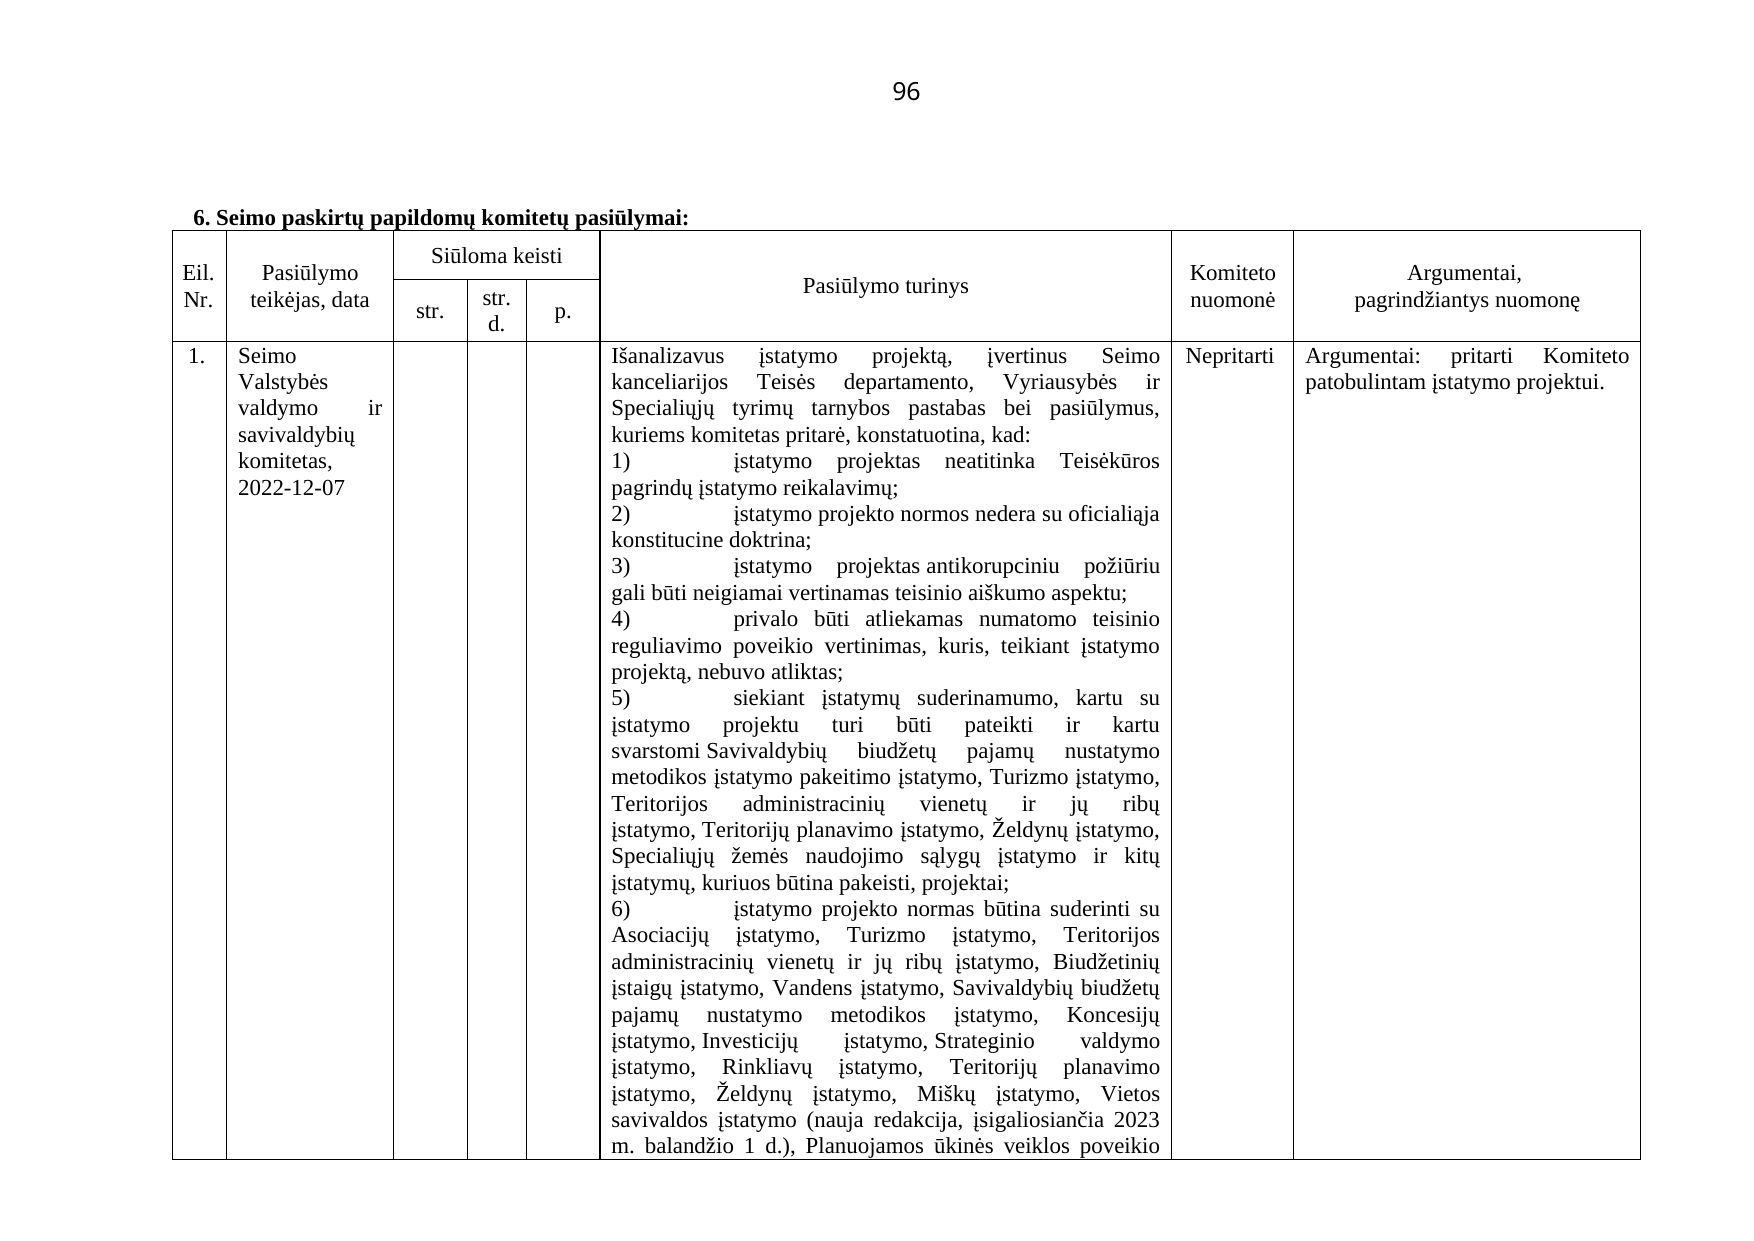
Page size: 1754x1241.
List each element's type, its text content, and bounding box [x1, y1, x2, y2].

table_header Pasiūlymo teikėjas, data [227, 231, 393, 341]
table_header Komiteto nuomonė [1172, 231, 1293, 341]
table_cell [394, 342, 467, 1159]
table_cell str. [394, 280, 467, 341]
table_cell 1. [173, 342, 226, 1159]
table_cell p. [527, 280, 599, 341]
table_cell Argumentai: pritarti Komiteto patobulintam įstatymo projektui. [1294, 342, 1640, 1159]
table_cell Seimo Valstybės valdymo ir savivaldybių komitetas, 2022-12-07 [227, 342, 393, 1159]
table_header Pasiūlymo turinys [601, 231, 1171, 341]
table_cell Nepritarti [1172, 342, 1293, 1159]
table_header Siūloma keisti [394, 231, 599, 279]
table_header Argumentai, pagrindžiantys nuomonę [1294, 231, 1640, 341]
table_cell str. d. [468, 280, 526, 341]
table_cell [527, 342, 599, 1159]
table_cell Išanalizavus įstatymo projektą, įvertinus Seimo kanceliarijos Teisės departamento, Vyriausybės ir Specialiųjų tyrimų tarnybos pastabas bei pasiūlymus, kuriems komitetas pritarė, konstatuotina, kad: 1) įstatymo projektas neatitinka Teisėkūros pagrindų įstatymo reikalavimų; 2) įstatymo projekto normos nedera su oficialiąja konstitucine doktrina; 3) įstatymo projektas antikorupciniu požiūriu gali būti neigiamai vertinamas teisinio aiškumo aspektu; 4) privalo būti atliekamas numatomo teisinio reguliavimo poveikio vertinimas, kuris, teikiant įstatymo projektą, nebuvo atliktas; 5) siekiant įstatymų suderinamumo, kartu su įstatymo projektu turi būti pateikti ir kartu svarstomi Savivaldybių biudžetų pajamų nustatymo metodikos įstatymo pakeitimo įstatymo, Turizmo įstatymo, Teritorijos administracinių vienetų ir jų ribų įstatymo, Teritorijų planavimo įstatymo, Želdynų įstatymo, Specialiųjų žemės naudojimo sąlygų įstatymo ir kitų įstatymų, kuriuos būtina pakeisti, projektai; 6) įstatymo projekto normas būtina suderinti su Asociacijų įstatymo, Turizmo įstatymo, Teritorijos administracinių vienetų ir jų ribų įstatymo, Biudžetinių įstaigų įstatymo, Vandens įstatymo, Savivaldybių biudžetų pajamų nustatymo metodikos įstatymo, Koncesijų įstatymo, Investicijų įstatymo, Strateginio valdymo įstatymo, Rinkliavų įstatymo, Teritorijų planavimo įstatymo, Želdynų įstatymo, Miškų įstatymo, Vietos savivaldos įstatymo (nauja redakcija, įsigaliosiančia 2023 m. balandžio 1 d.), Planuojamos ūkinės veiklos poveikio [601, 342, 1171, 1159]
table_cell [468, 342, 526, 1159]
subtitle 6. Seimo paskirtų papildomų komitetų pasiūlymai: [118, 203, 1695, 230]
table_header Eil. Nr. [173, 231, 226, 341]
